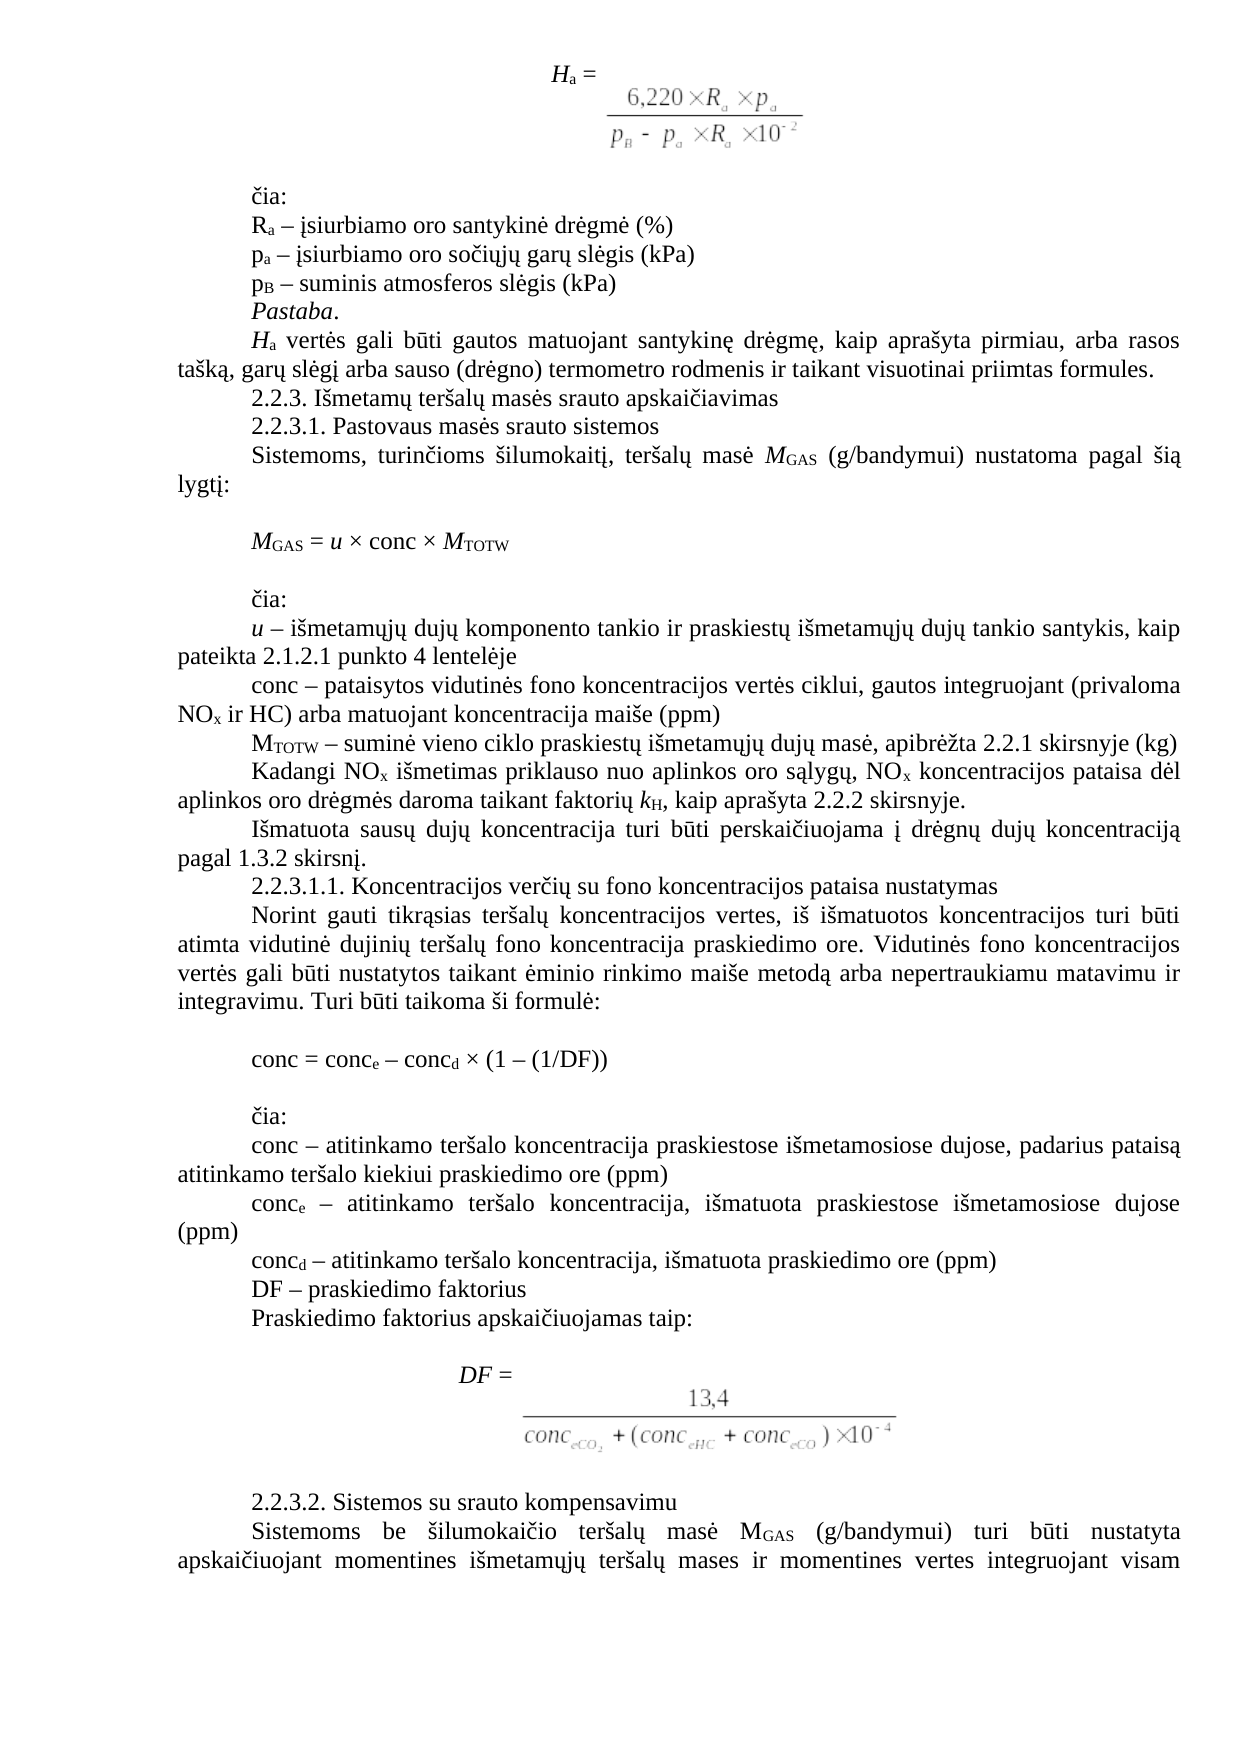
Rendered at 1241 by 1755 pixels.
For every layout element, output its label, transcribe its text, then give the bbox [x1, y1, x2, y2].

text Praskiedimo faktorius apskaičiuojamas taip: [177, 1303, 1181, 1331]
text Pastaba. [177, 296, 1181, 325]
text čia: [177, 181, 1181, 210]
text DF – praskiedimo faktorius [177, 1274, 1181, 1303]
text Norint gauti tikrąsias teršalų koncentracijos vertes, iš išmatuotos koncentracijos turi būti atimta vidutinė dujinių teršalų fono koncentracija praskiedimo ore. Vidutinės fono koncentracijos vertės gali būti nustatytos taikant ėminio rinkimo maiše metodą arba nepertraukiamu matavimu ir integravimu. Turi būti taikoma ši formulė: [177, 900, 1181, 1015]
text MTOTW – suminė vieno ciklo praskiestų išmetamųjų dujų masė, apibrėžta 2.2.1 skirsnyje (kg) [177, 728, 1181, 756]
text Išmatuota sausų dujų koncentracija turi būti perskaičiuojama į drėgnų dujų koncentraciją pagal 1.3.2 skirsnį. [177, 814, 1181, 871]
text Sistemoms be šilumokaičio teršalų masė MGAS (g/bandymui) turi būti nustatyta apskaičiuojant momentines išmetamųjų teršalų mases ir momentines vertes integruojant visam [177, 1516, 1181, 1573]
text Sistemoms, turinčioms šilumokaitį, teršalų masė MGAS (g/bandymui) nustatoma pagal šią lygtį: [177, 440, 1181, 498]
text concd – atitinkamo teršalo koncentracija, išmatuota praskiedimo ore (ppm) [177, 1245, 1181, 1274]
text 2.2.3. Išmetamų teršalų masės srauto apskaičiavimas [177, 383, 1181, 411]
text 2.2.3.1.1. Koncentracijos verčių su fono koncentracijos pataisa nustatymas [177, 871, 1181, 900]
text pB – suminis atmosferos slėgis (kPa) [177, 268, 1181, 296]
text conc = conce – concd × (1 – (1/DF)) [177, 1044, 1181, 1073]
text Kadangi NOx išmetimas priklauso nuo aplinkos oro sąlygų, NOx koncentracijos pataisa dėl aplinkos oro drėgmės daroma taikant faktorių kH, kaip aprašyta 2.2.2 skirsnyje. [177, 756, 1181, 814]
text MGAS = u × conc × MTOTW [177, 526, 1181, 555]
text pa – įsiurbiamo oro sočiųjų garų slėgis (kPa) [177, 239, 1181, 268]
text čia: [177, 584, 1181, 613]
text conce – atitinkamo teršalo koncentracija, išmatuota praskiestose išmetamosiose dujose (ppm) [177, 1188, 1181, 1245]
text Ra – įsiurbiamo oro santykinė drėgmė (%) [177, 210, 1181, 239]
text conc – pataisytos vidutinės fono koncentracijos vertės ciklui, gautos integruojant (privaloma NOx ir HC) arba matuojant koncentracija maiše (ppm) [177, 670, 1181, 728]
text čia: [177, 1101, 1181, 1130]
text 2.2.3.1. Pastovaus masės srauto sistemos [177, 411, 1181, 440]
text Ha = [177, 59, 1181, 153]
text DF = [177, 1360, 1181, 1458]
text conc – atitinkamo teršalo koncentracija praskiestose išmetamosiose dujose, padarius pataisą atitinkamo teršalo kiekiui praskiedimo ore (ppm) [177, 1130, 1181, 1188]
text Ha vertės gali būti gautos matuojant santykinę drėgmę, kaip aprašyta pirmiau, arba rasos tašką, garų slėgį arba sauso (drėgno) termometro rodmenis ir taikant visuotinai priimtas formules. [177, 325, 1181, 383]
text u – išmetamųjų dujų komponento tankio ir praskiestų išmetamųjų dujų tankio santykis, kaip pateikta 2.1.2.1 punkto 4 lentelėje [177, 613, 1181, 670]
text 2.2.3.2. Sistemos su srauto kompensavimu [177, 1487, 1181, 1516]
